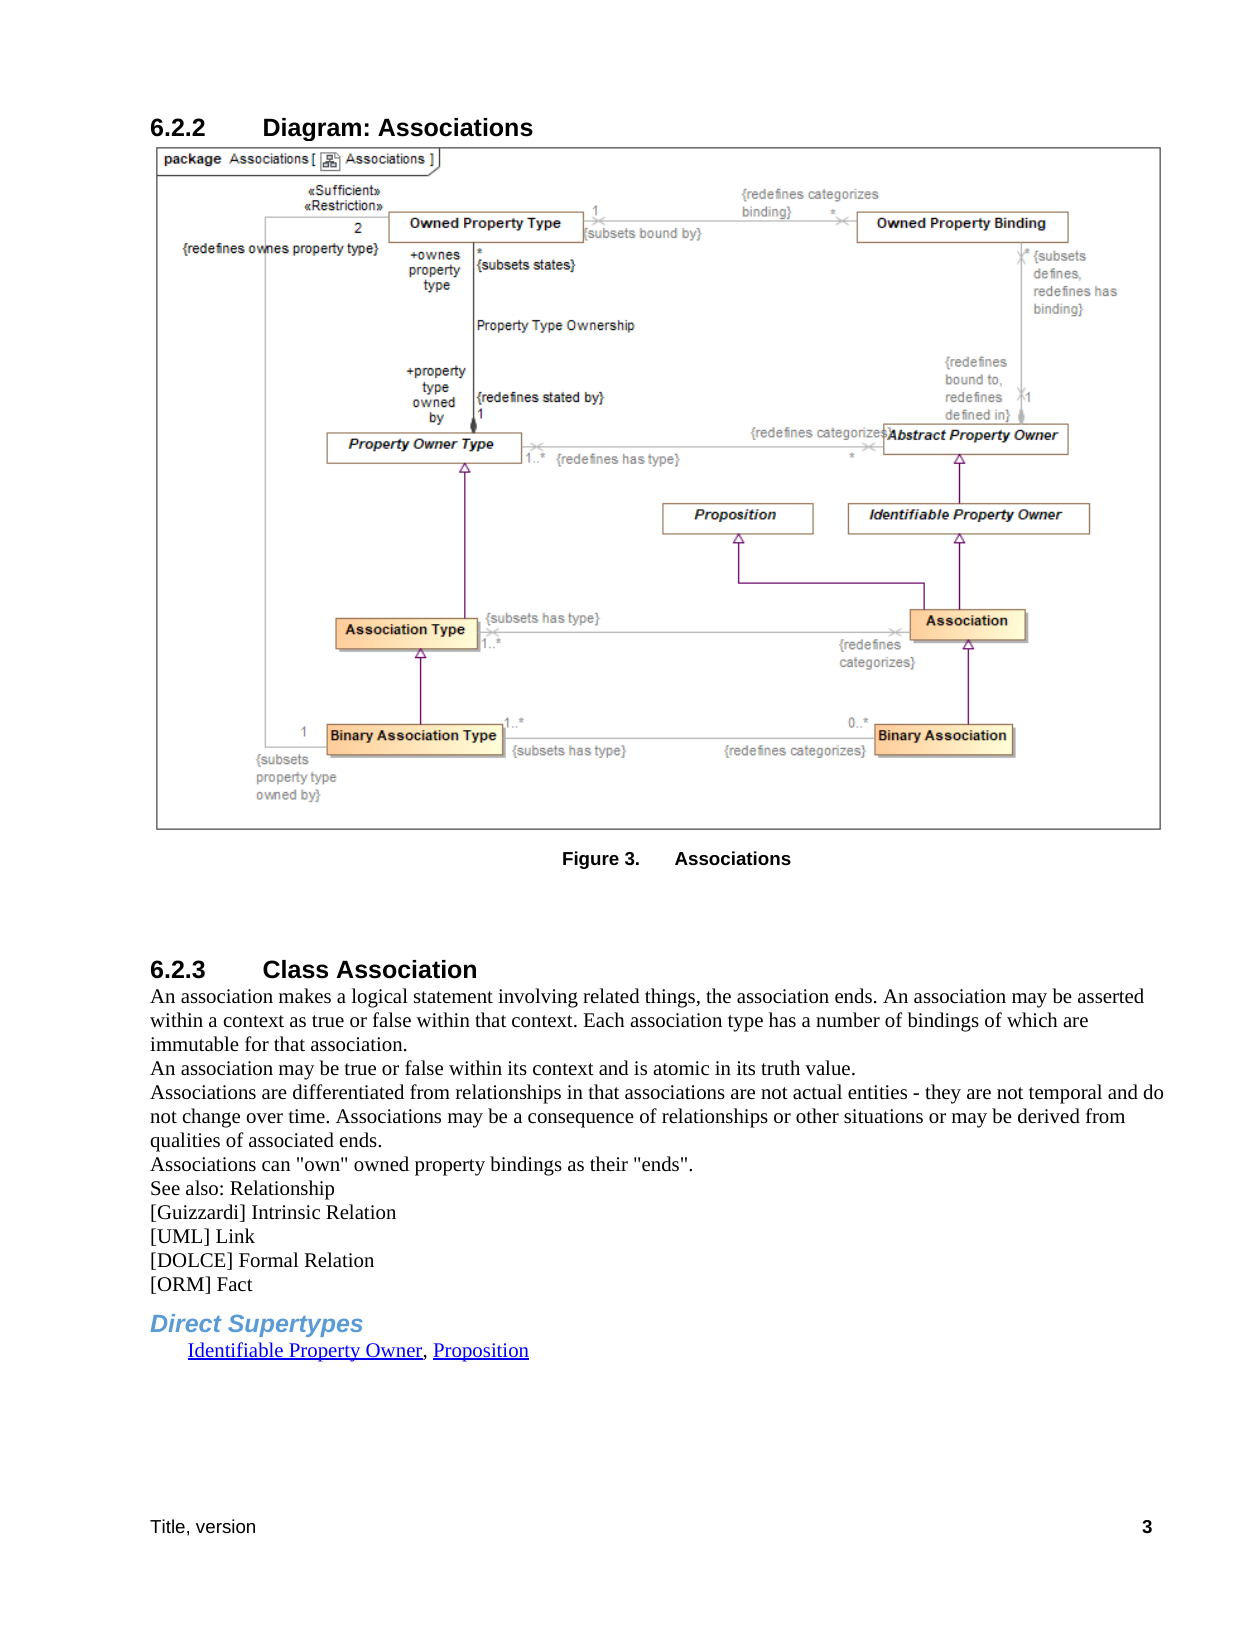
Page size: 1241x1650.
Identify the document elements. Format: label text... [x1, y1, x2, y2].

subtitle Diagram: Associations [150, 112, 1165, 141]
subtitle Direct Supertypes [150, 1309, 1165, 1338]
list Associations [187, 848, 1165, 869]
text An association makes a logical statement involving related things, the association ends. An association may be asserted within a context as true or false within that context. Each association type has a number of bindings of which are immutable for that association. An association may be true or false within its context and is atomic in its truth value. Associations are differentiated from relationships in that associations are not actual entities - they are not temporal and do not change over time. Associations may be a consequence of relationships or other situations or may be derived from qualities of associated ends. Associations can "own" owned property bindings as their "ends". See also: Relationship [Guizzardi] Intrinsic Relation [UML] Link [DOLCE] Formal Relation [ORM] Fact [150, 983, 1165, 1296]
picture [150, 141, 1166, 835]
text Identifiable Property Owner, Proposition [187, 1338, 1165, 1362]
subtitle Class Association [150, 955, 1165, 983]
